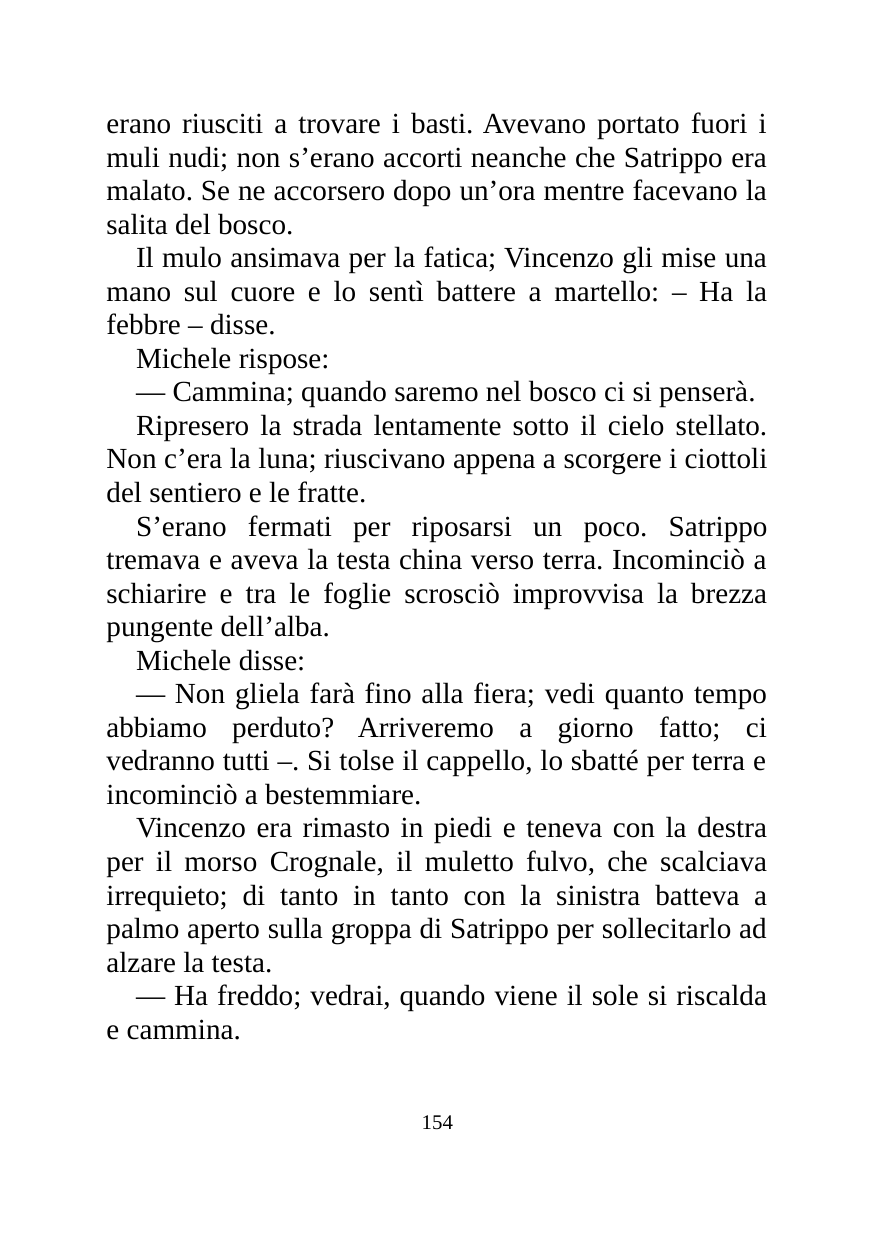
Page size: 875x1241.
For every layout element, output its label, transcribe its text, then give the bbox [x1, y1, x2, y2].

text Ripresero la strada lentamente sotto il cielo stellato. Non c’era la luna; riuscivano appena a scorgere i ciottoli del sentiero e le fratte. [106, 408, 768, 509]
text Il mulo ansimava per la fatica; Vincenzo gli mise una mano sul cuore e lo sentì battere a martello: – Ha la febbre – disse. [106, 240, 768, 341]
text Michele disse: [106, 643, 768, 676]
text — Cammina; quando saremo nel bosco ci si penserà. [106, 374, 768, 408]
text Michele rispose: [106, 341, 768, 374]
text — Ha freddo; vedrai, quando viene il sole si riscalda e cammina. [106, 978, 768, 1045]
text erano riusciti a trovare i basti. Avevano portato fuori i muli nudi; non s’erano accorti neanche che Satrippo era malato. Se ne accorsero dopo un’ora mentre facevano la salita del bosco. [106, 106, 768, 240]
text S’erano fermati per riposarsi un poco. Satrippo tremava e aveva la testa china verso terra. Incominciò a schiarire e tra le foglie scrosciò improvvisa la brezza pungente dell’alba. [106, 509, 768, 643]
text — Non gliela farà fino alla fiera; vedi quanto tempo abbiamo perduto? Arriveremo a giorno fatto; ci vedranno tutti –. Si tolse il cappello, lo sbatté per terra e incominciò a bestemmiare. [106, 676, 768, 811]
text Vincenzo era rimasto in piedi e teneva con la destra per il morso Crognale, il muletto fulvo, che scalciava irrequieto; di tanto in tanto con la sinistra batteva a palmo aperto sulla groppa di Satrippo per sollecitarlo ad alzare la testa. [106, 811, 768, 978]
